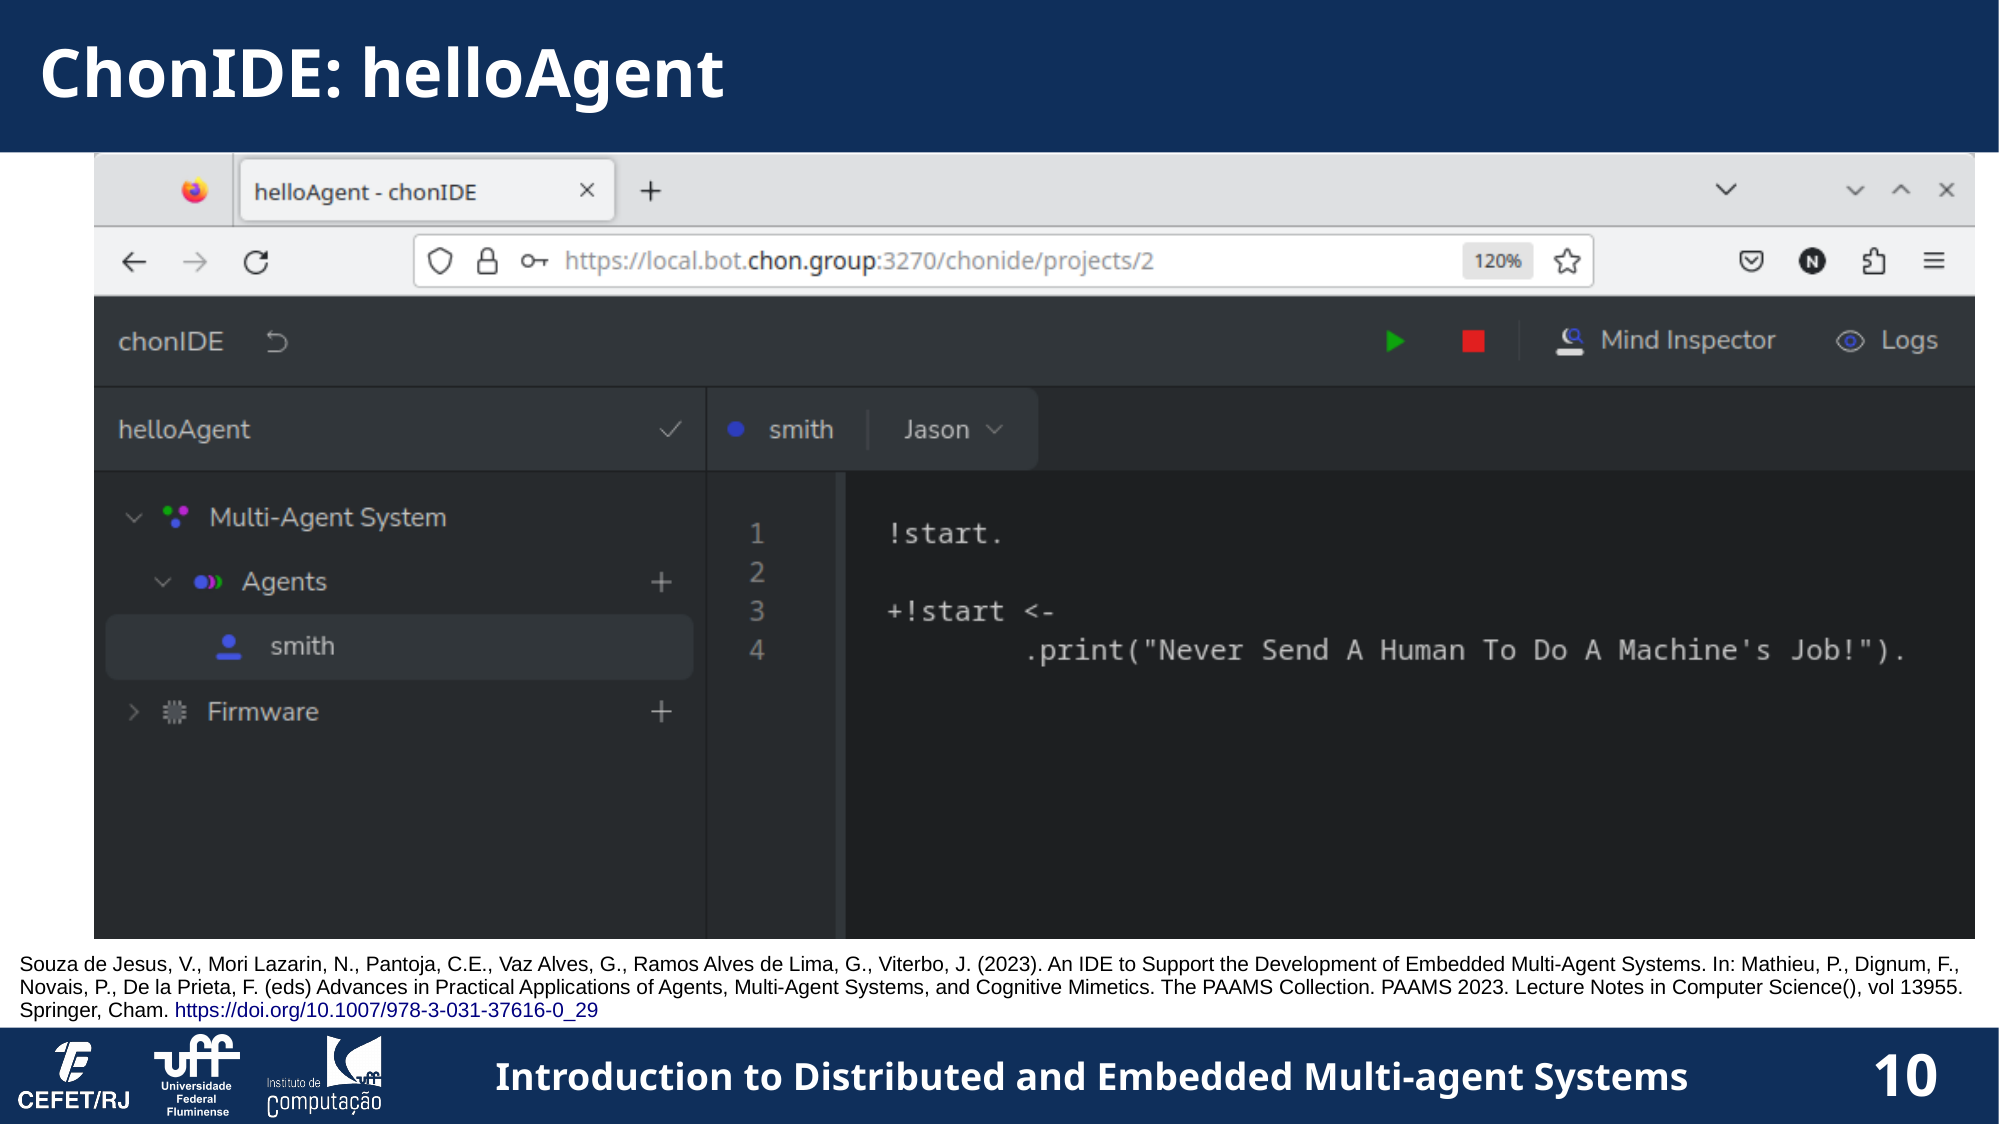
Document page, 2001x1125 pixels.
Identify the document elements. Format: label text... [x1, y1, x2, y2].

picture [265, 1033, 383, 1118]
picture [94, 153, 1975, 939]
picture [18, 1030, 129, 1125]
picture [153, 1033, 241, 1121]
text_box Souza de Jesus, V., Mori Lazarin, N., Pantoja, C.E., Vaz Alves, G., Ramos Alves de Lima, G., Viterbo, J. (2023). An IDE to Support the Development of Embedded Multi-Agent Systems. In: Mathieu, P., Dignum, F., Novais, P., De la Prieta, F. (eds) Advances in Practical Applications of Agents, Multi-Agent Systems, and Cognitive Mimetics. The PAAMS Collection. PAAMS 2023. Lecture Notes in Computer Science(), vol 13955. Springer, Cham. https://doi.org/10.1007/978-3-031-37616-0_29 [4, 944, 1979, 1030]
text_box ChonIDE: helloAgent [25, 23, 1998, 116]
